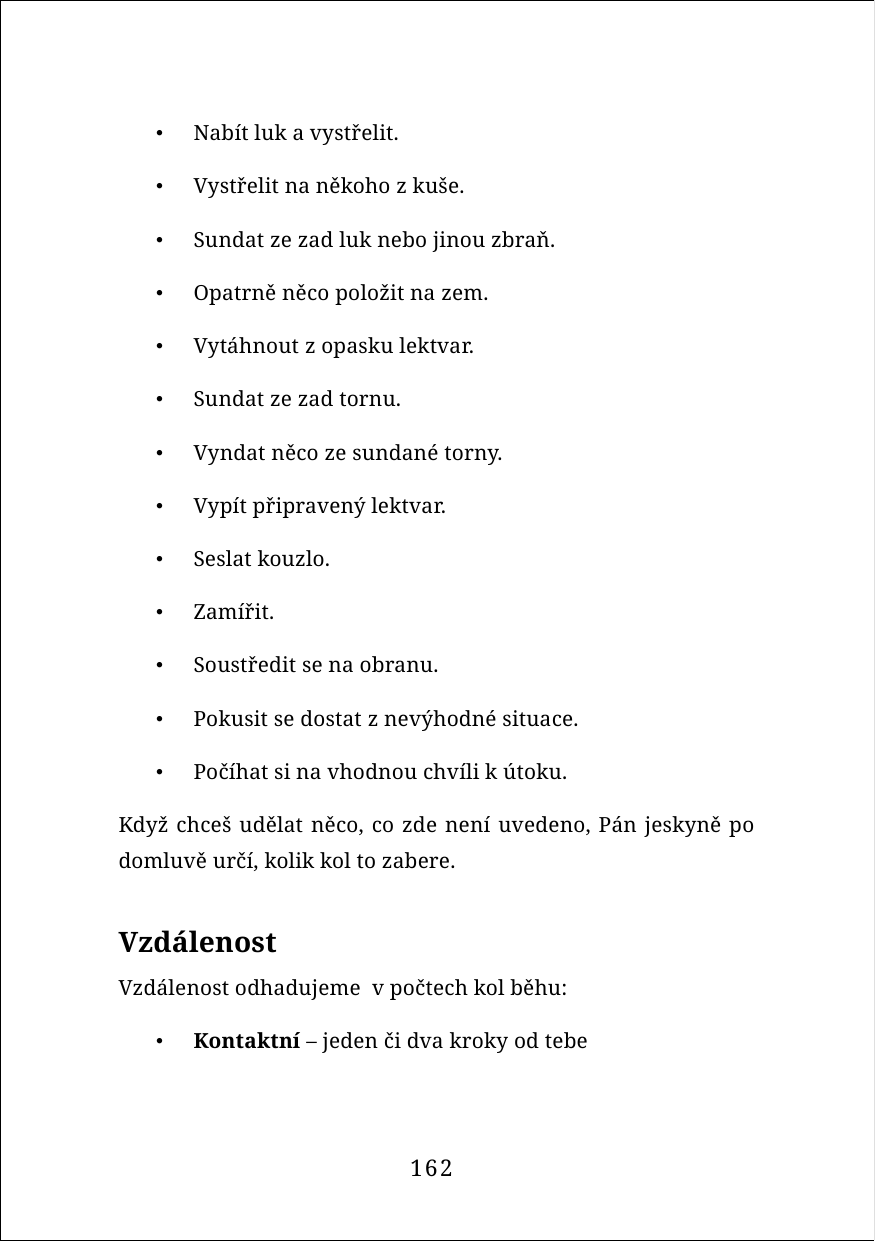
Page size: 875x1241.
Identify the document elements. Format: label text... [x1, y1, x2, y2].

list Vyndat něco ze sundané torny. [156, 438, 756, 466]
list Vypít připravený lektvar. [156, 491, 756, 519]
text Vzdálenost odhadujeme v počtech kol běhu: [118, 973, 756, 1001]
list Seslat kouzlo. [156, 544, 756, 572]
list Sundat ze zad tornu. [156, 384, 756, 413]
list Kontaktní – jeden či dva kroky od tebe [156, 1026, 756, 1054]
list Vytáhnout z opasku lektvar. [156, 331, 756, 359]
list Opatrně něco položit na zem. [156, 278, 756, 306]
list Pokusit se dostat z nevýhodné situace. [156, 704, 756, 732]
subtitle Vzdálenost [118, 923, 756, 961]
list Zamířit. [156, 597, 756, 626]
list Vystřelit na někoho z kuše. [156, 171, 756, 200]
list Soustředit se na obranu. [156, 651, 756, 679]
list Sundat ze zad luk nebo jinou zbraň. [156, 225, 756, 253]
text Když chceš udělat něco, co zde není uvedeno, Pán jeskyně po domluvě určí, kolik kol to zabere. [118, 810, 756, 874]
list Nabít luk a vystřelit. [156, 118, 756, 147]
list Počíhat si na vhodnou chvíli k útoku. [156, 757, 756, 785]
